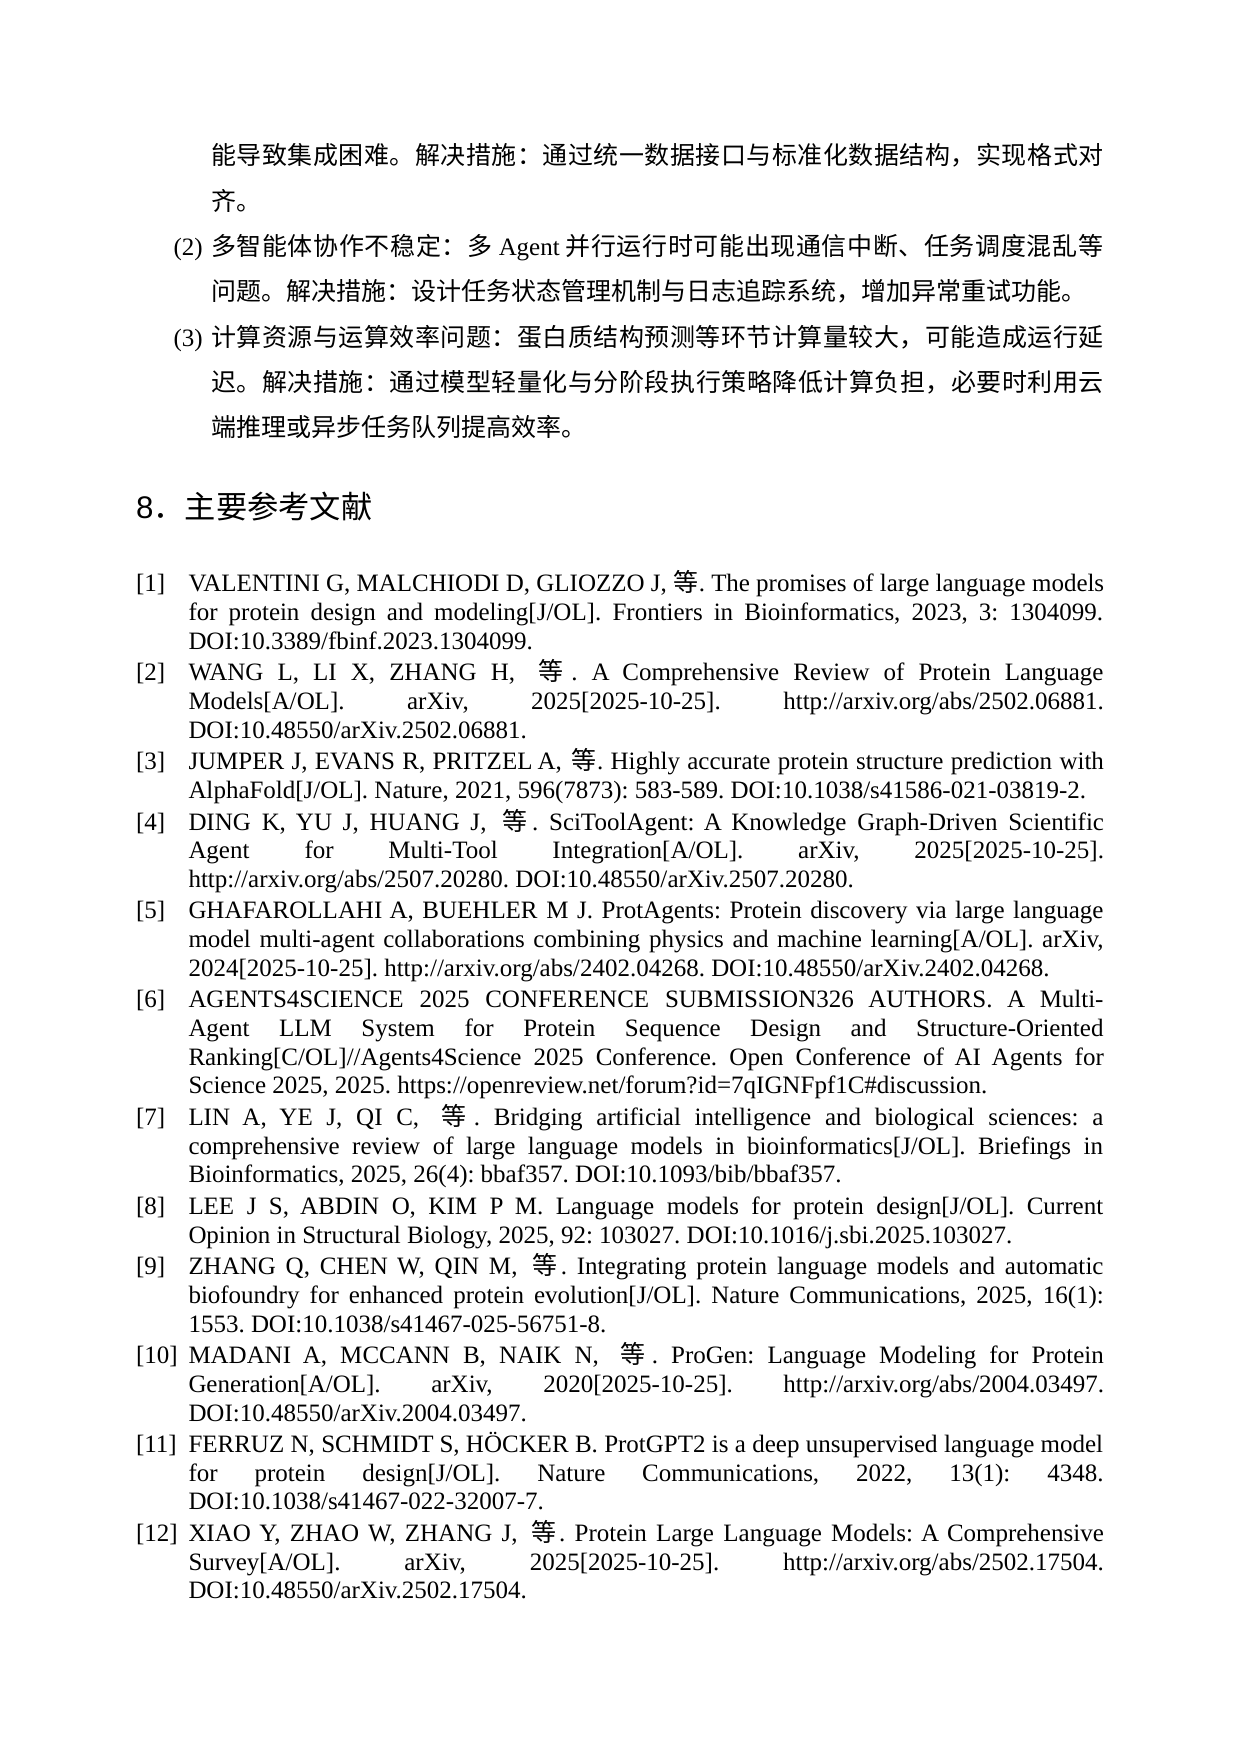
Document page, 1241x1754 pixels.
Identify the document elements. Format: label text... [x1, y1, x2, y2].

text [11] FERRUZ N, SCHMIDT S, HÖCKER B. ProtGPT2 is a deep unsupervised language model for protein design[J/OL]. Nature Communications, 2022, 13(1): 4348. DOI:10.1038/s41467-022-32007-7. [136, 1429, 1104, 1515]
text [3] JUMPER J, EVANS R, PRITZEL A, 等. Highly accurate protein structure prediction with AlphaFold[J/OL]. Nature, 2021, 596(7873): 583-589. DOI:10.1038/s41586-021-03819-2. [136, 746, 1104, 804]
text [10] MADANI A, MCCANN B, NAIK N, 等. ProGen: Language Modeling for Protein Generation[A/OL]. arXiv, 2020[2025-10-25]. http://arxiv.org/abs/2004.03497. DOI:10.48550/arXiv.2004.03497. [136, 1340, 1104, 1426]
text [9] ZHANG Q, CHEN W, QIN M, 等. Integrating protein language models and automatic biofoundry for enhanced protein evolution[J/OL]. Nature Communications, 2025, 16(1): 1553. DOI:10.1038/s41467-025-56751-8. [136, 1251, 1104, 1337]
text [2] WANG L, LI X, ZHANG H, 等. A Comprehensive Review of Protein Language Models[A/OL]. arXiv, 2025[2025-10-25]. http://arxiv.org/abs/2502.06881. DOI:10.48550/arXiv.2502.06881. [136, 657, 1104, 744]
list 计算资源与运算效率问题：蛋白质结构预测等环节计算量较大，可能造成运行延迟。解决措施：通过模型轻量化与分阶段执行策略降低计算负担，必要时利用云端推理或异步任务队列提高效率。 [173, 317, 1104, 444]
text [5] GHAFAROLLAHI A, BUEHLER M J. ProtAgents: Protein discovery via large language model multi-agent collaborations combining physics and machine learning[A/OL]. arXiv, 2024[2025-10-25]. http://arxiv.org/abs/2402.04268. DOI:10.48550/arXiv.2402.04268. [136, 896, 1104, 982]
list 多智能体协作不稳定：多Agent并行运行时可能出现通信中断、任务调度混乱等问题。解决措施：设计任务状态管理机制与日志追踪系统，增加异常重试功能。 [173, 226, 1104, 308]
text [8] LEE J S, ABDIN O, KIM P M. Language models for protein design[J/OL]. Current Opinion in Structural Biology, 2025, 92: 103027. DOI:10.1016/j.sbi.2025.103027. [136, 1191, 1104, 1248]
text [12] XIAO Y, ZHAO W, ZHANG J, 等. Protein Large Language Models: A Comprehensive Survey[A/OL]. arXiv, 2025[2025-10-25]. http://arxiv.org/abs/2502.17504. DOI:10.48550/arXiv.2502.17504. [136, 1518, 1104, 1604]
text [7] LIN A, YE J, QI C, 等. Bridging artificial intelligence and biological sciences: a comprehensive review of large language models in bioinformatics[J/OL]. Briefings in Bioinformatics, 2025, 26(4): bbaf357. DOI:10.1093/bib/bbaf357. [136, 1102, 1104, 1188]
text [4] DING K, YU J, HUANG J, 等. SciToolAgent: A Knowledge Graph-Driven Scientific Agent for Multi-Tool Integration[A/OL]. arXiv, 2025[2025-10-25]. http://arxiv.org/abs/2507.20280. DOI:10.48550/arXiv.2507.20280. [136, 807, 1104, 893]
list 能导致集成困难。解决措施：通过统一数据接口与标准化数据结构，实现格式对齐。 [173, 136, 1104, 217]
text [1] VALENTINI G, MALCHIODI D, GLIOZZO J, 等. The promises of large language models for protein design and modeling[J/OL]. Frontiers in Bioinformatics, 2023, 3: 1304099. DOI:10.3389/fbinf.2023.1304099. [136, 568, 1104, 655]
subtitle 8．主要参考文献 [136, 482, 1104, 528]
text [6] AGENTS4SCIENCE 2025 CONFERENCE SUBMISSION326 AUTHORS. A Multi-Agent LLM System for Protein Sequence Design and Structure-Oriented Ranking[C/OL]//Agents4Science 2025 Conference. Open Conference of AI Agents for Science 2025, 2025. https://openreview.net/forum?id=7qIGNFpf1C#discussion. [136, 984, 1104, 1099]
